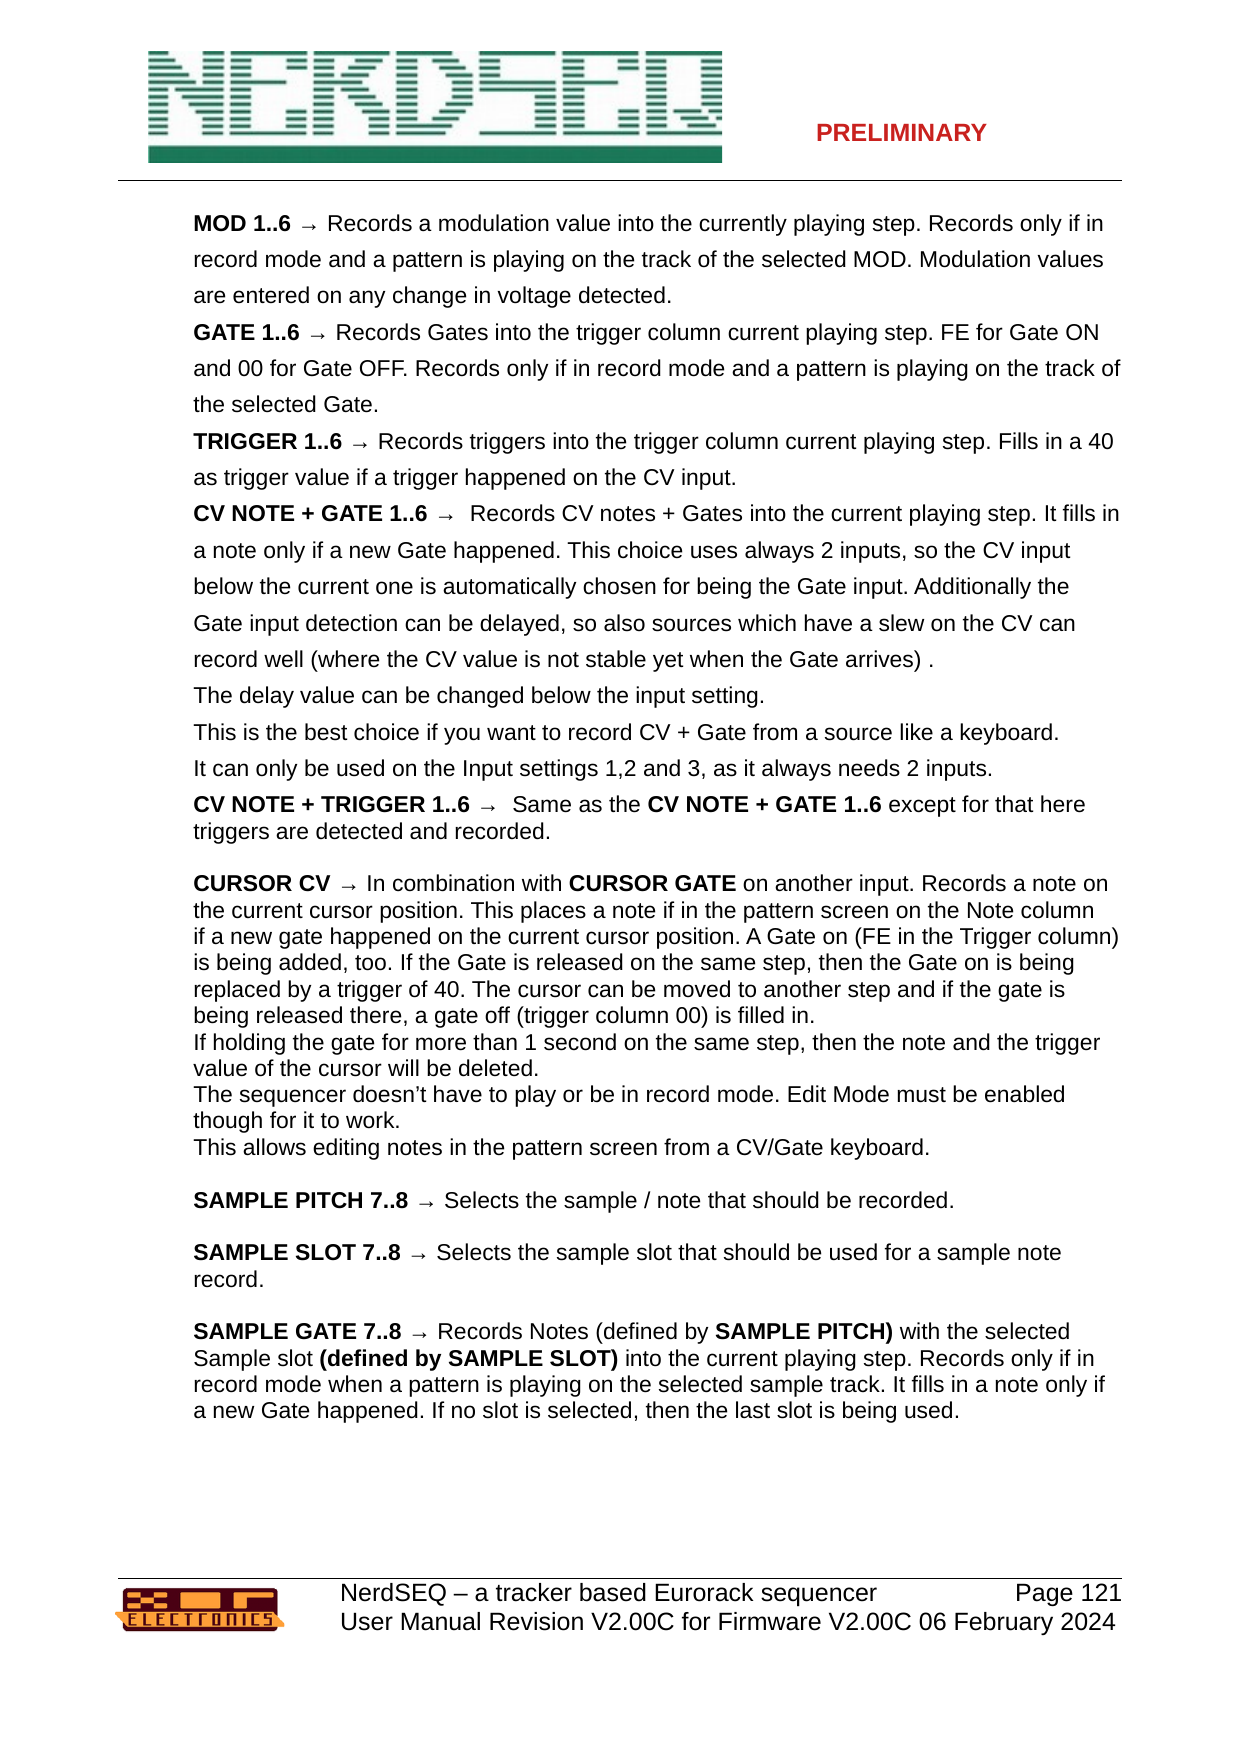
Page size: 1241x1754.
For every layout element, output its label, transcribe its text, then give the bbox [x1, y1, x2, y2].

picture [148, 51, 723, 163]
text The sequencer doesn’t have to play or be in record mode. Edit Mode must be enabled though for it to work. [118, 1081, 1122, 1134]
text It can only be used on the Input settings 1,2 and 3, as it always needs 2 inputs. [118, 755, 1122, 781]
picture [115, 1584, 285, 1634]
text CV NOTE + TRIGGER 1..6 → Same as the CV NOTE + GATE 1..6 except for that here triggers are detected and recorded. [118, 791, 1122, 844]
text SAMPLE GATE 7..8 → Records Notes (defined by SAMPLE PITCH) with the selected Sample slot (defined by SAMPLE SLOT) into the current playing step. Records only if in record mode when a pattern is playing on the selected sample track. It fills in a note only if a new Gate happened. If no slot is selected, then the last slot is being used. [193, 1318, 1122, 1424]
text SAMPLE PITCH 7..8 → Selects the sample / note that should be recorded. [118, 1187, 1122, 1213]
text SAMPLE SLOT 7..8 → Selects the sample slot that should be used for a sample note record. [118, 1239, 1122, 1292]
text This allows editing notes in the pattern screen from a CV/Gate keyboard. [118, 1134, 1122, 1160]
text CV NOTE + GATE 1..6 → Records CV notes + Gates into the current playing step. It fills in a note only if a new Gate happened. This choice uses always 2 inputs, so the CV input below the current one is automatically chosen for being the Gate input. Additionally the Gate input detection can be delayed, so also sources which have a slew on the CV can record well (where the CV value is not stable yet when the Gate arrives) . [193, 500, 1122, 672]
text The delay value can be changed below the input setting. [118, 682, 1122, 708]
text GATE 1..6 → Records Gates into the trigger column current playing step. FE for Gate ON and 00 for Gate OFF. Records only if in record mode and a pattern is playing on the track of the selected Gate. [118, 319, 1122, 418]
text If holding the gate for more than 1 second on the same step, then the note and the trigger value of the cursor will be deleted. [118, 1028, 1122, 1081]
text TRIGGER 1..6 → Records triggers into the trigger column current playing step. Fills in a 40 as trigger value if a trigger happened on the CV input. [118, 428, 1122, 490]
text This is the best choice if you want to record CV + Gate from a source like a keyboard. [118, 718, 1122, 745]
text CURSOR CV → In combination with CURSOR GATE on another input. Records a note on the current cursor position. This places a note if in the pattern screen on the Note column if a new gate happened on the current cursor position. A Gate on (FE in the Trigger column) is being added, too. If the Gate is released on the same step, then the Gate on is being replaced by a trigger of 40. The cursor can be moved to another step and if the gate is being released there, a gate off (trigger column 00) is filled in. [118, 870, 1122, 1028]
text MOD 1..6 → Records a modulation value into the currently playing step. Records only if in record mode and a pattern is playing on the track of the selected MOD. Modulation values are entered on any change in voltage detected. [118, 209, 1122, 309]
